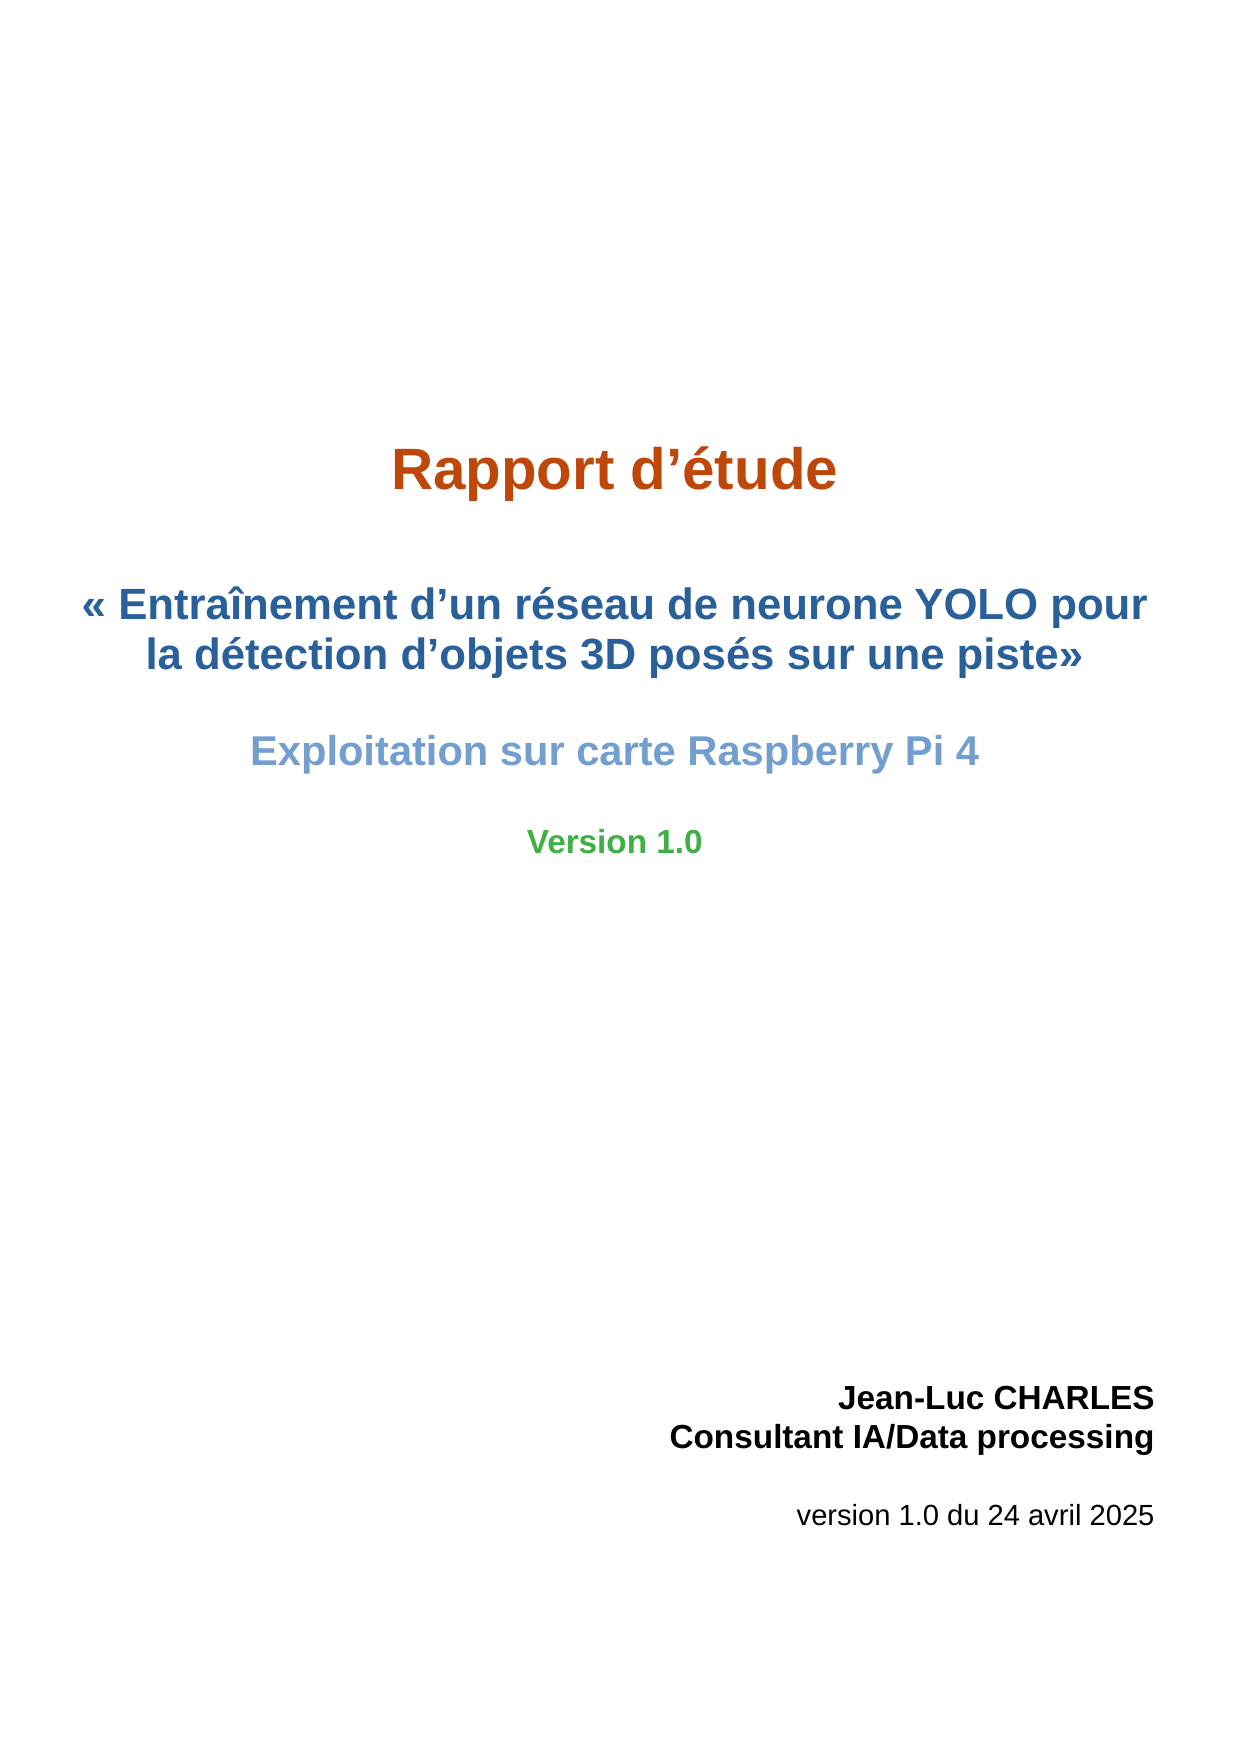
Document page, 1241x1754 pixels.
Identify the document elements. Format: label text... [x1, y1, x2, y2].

text Exploitation sur carte Raspberry Pi 4 [75, 727, 1154, 774]
text Jean-Luc CHARLES Consultant IA/Data processing [75, 1378, 1154, 1455]
text Rapport d’étude [75, 434, 1154, 501]
text « Entraînement d’un réseau de neurone YOLO pour la détection d’objets 3D posés sur une piste» [75, 578, 1154, 679]
text version 1.0 du 24 avril 2025 [75, 1498, 1154, 1532]
text Version 1.0 [75, 822, 1154, 861]
